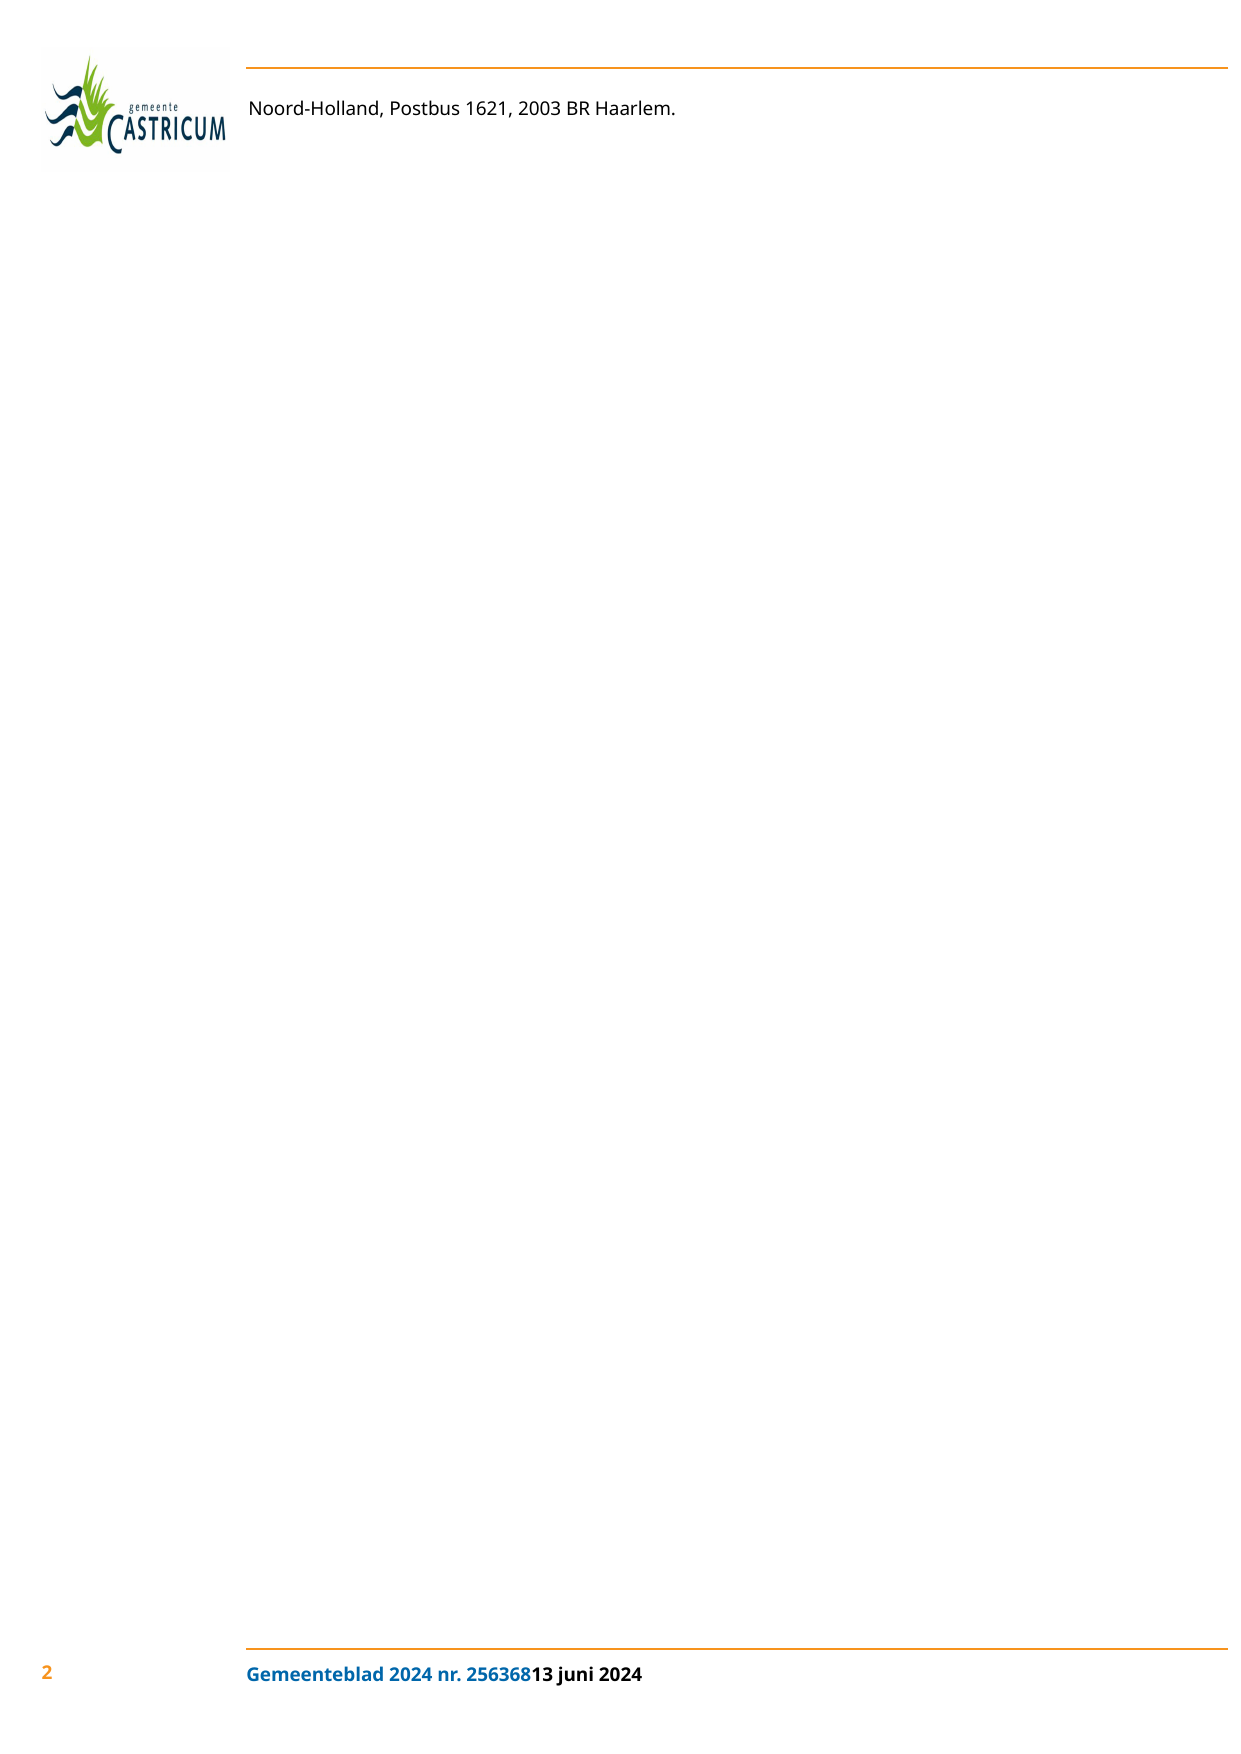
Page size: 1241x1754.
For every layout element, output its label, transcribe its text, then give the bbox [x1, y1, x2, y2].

text Noord-Holland, Postbus 1621, 2003 BR Haarlem. [248, 95, 1152, 121]
picture [41, 47, 231, 172]
